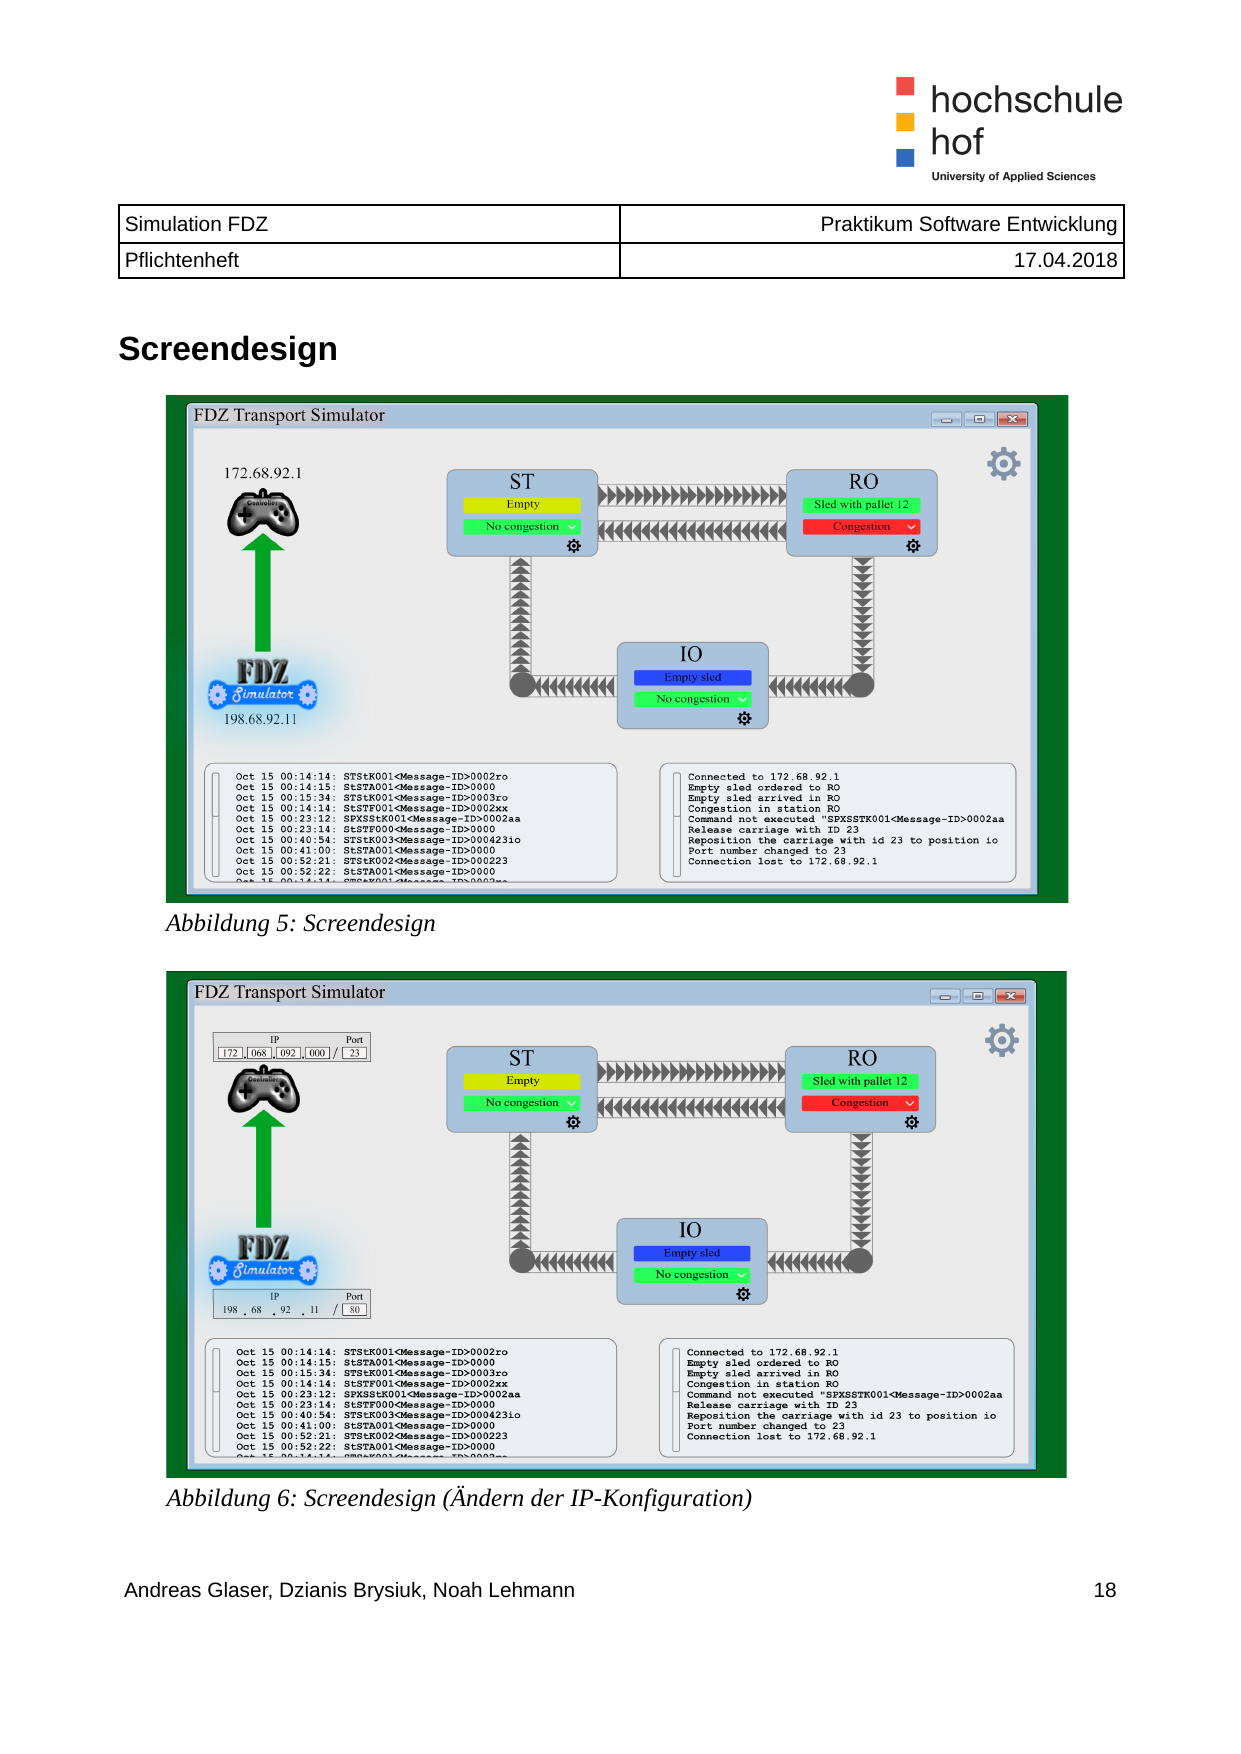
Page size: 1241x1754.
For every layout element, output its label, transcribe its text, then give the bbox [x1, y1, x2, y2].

subtitle Screendesign [118, 329, 1122, 368]
picture [166, 971, 1067, 1478]
picture [165, 395, 1069, 903]
text Abbildung 6: Screendesign (Ändern der IP-Konfiguration) [166, 1478, 1067, 1512]
text Abbildung 5: Screendesign [166, 903, 1068, 937]
picture [896, 77, 1122, 182]
